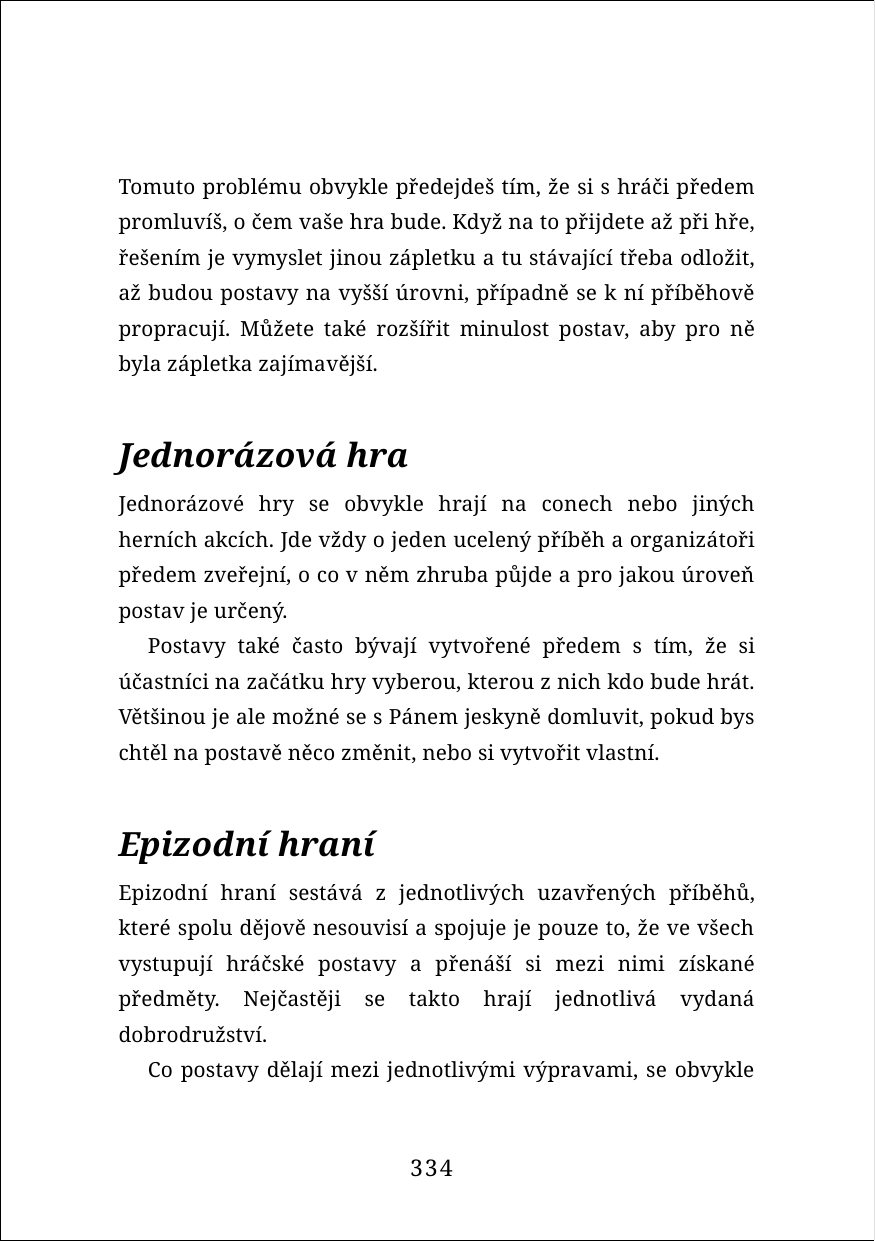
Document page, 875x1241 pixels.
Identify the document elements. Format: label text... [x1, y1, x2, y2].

subtitle Jednorázová hra [118, 432, 756, 478]
subtitle Epizodní hraní [118, 821, 756, 866]
text Jednorázové hry se obvykle hrají na conech nebo jiných herních akcích. Jde vždy o jeden ucelený příběh a organizátoři předem zveřejní, o co v něm zhruba půjde a pro jakou úroveň postav je určený. Postavy také často bývají vytvořené předem s tím, že si účastníci na začátku hry vyberou, kterou z nich kdo bude hrát. Většinou je ale možné se s Pánem jeskyně domluvit, pokud bys chtěl na postavě něco změnit, nebo si vytvořit vlastní. [118, 489, 756, 766]
text Epizodní hraní sestává z jednotlivých uzavřených příběhů, které spolu dějově nesouvisí a spojuje je pouze to, že ve všech vystupují hráčské postavy a přenáší si mezi nimi získané předměty. Nejčastěji se takto hrají jednotlivá vydaná dobrodružství. Co postavy dělají mezi jednotlivými výpravami, se obvykle [118, 878, 756, 1084]
text Tomuto problému obvykle předejdeš tím, že si s hráči předem promluvíš, o čem vaše hra bude. Když na to přijdete až při hře, řešením je vymyslet jinou zápletku a tu stávající třeba odložit, až budou postavy na vyšší úrovni, případně se k ní příběhově propracují. Můžete také rozšířit minulost postav, aby pro ně byla zápletka zajímavější. [118, 172, 756, 378]
